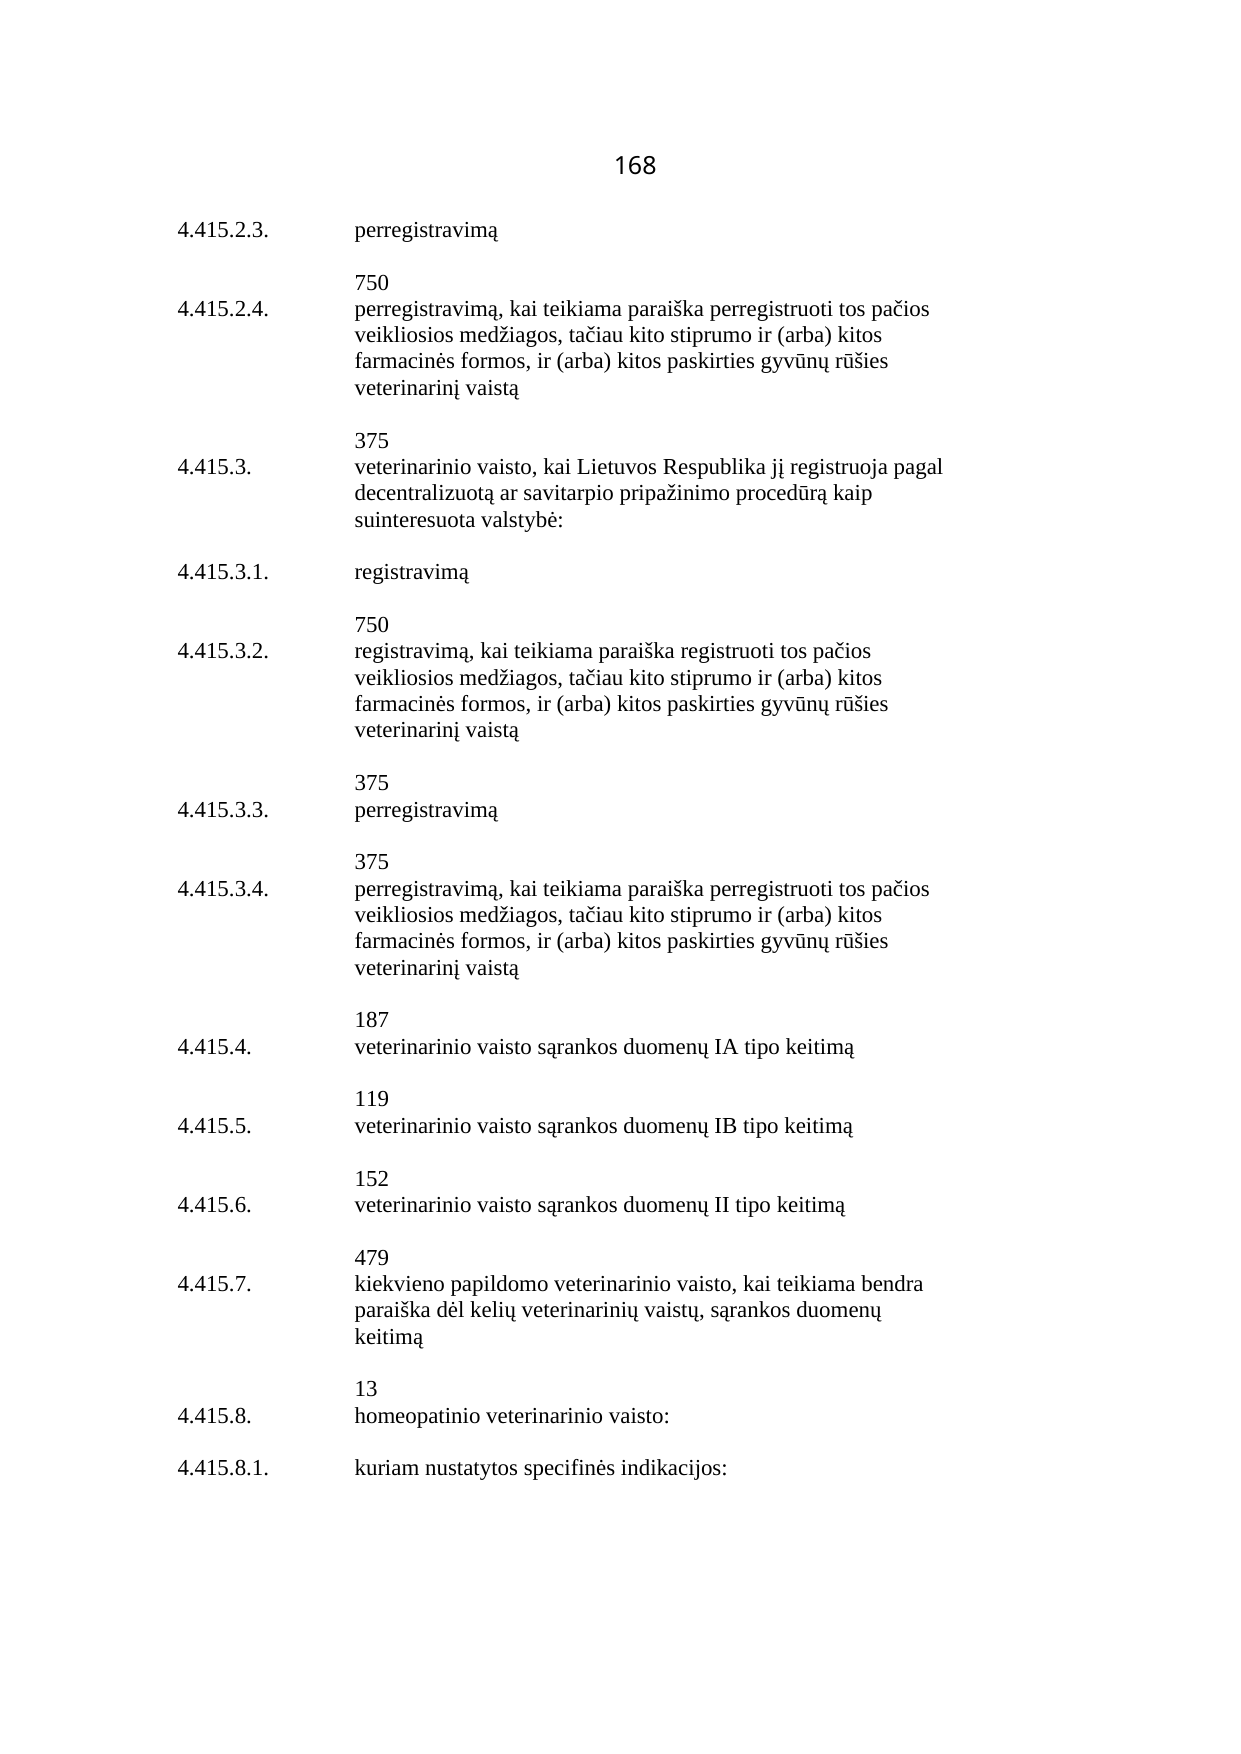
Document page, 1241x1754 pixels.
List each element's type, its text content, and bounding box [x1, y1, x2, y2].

text veikliosios medžiagos, tačiau kito stiprumo ir (arba) kitos [354, 901, 945, 927]
text 4.415.3.3. perregistravimą 375 [177, 796, 945, 875]
text 4.415.8.1. kuriam nustatytos specifinės indikacijos: [177, 1454, 945, 1507]
text suinteresuota valstybė: [354, 506, 945, 558]
text 4.415.5. veterinarinio vaisto sąrankos duomenų IB tipo keitimą 152 [177, 1112, 945, 1191]
text veterinarinį vaistą 375 [354, 717, 945, 796]
text 4.415.6. veterinarinio vaisto sąrankos duomenų II tipo keitimą 479 [177, 1191, 945, 1270]
text 4.415.4. veterinarinio vaisto sąrankos duomenų IA tipo keitimą 119 [177, 1033, 945, 1112]
text 4.415.3.4. perregistravimą, kai teikiama paraiška perregistruoti tos pačios [177, 875, 945, 901]
text paraiška dėl kelių veterinarinių vaistų, sąrankos duomenų keitimą 13 [354, 1296, 945, 1402]
text veikliosios medžiagos, tačiau kito stiprumo ir (arba) kitos [354, 321, 945, 348]
text 4.415.3.2. registravimą, kai teikiama paraiška registruoti tos pačios [177, 637, 945, 664]
text 4.415.3. veterinarinio vaisto, kai Lietuvos Respublika jį registruoja pagal [177, 453, 945, 479]
text veterinarinį vaistą 187 [354, 954, 945, 1033]
text 4.415.2.4. perregistravimą, kai teikiama paraiška perregistruoti tos pačios [177, 295, 945, 321]
text decentralizuotą ar savitarpio pripažinimo procedūrą kaip [354, 479, 945, 506]
text farmacinės formos, ir (arba) kitos paskirties gyvūnų rūšies [354, 348, 945, 374]
text 4.415.3.1. registravimą 750 [177, 558, 945, 637]
text farmacinės formos, ir (arba) kitos paskirties gyvūnų rūšies [354, 690, 945, 717]
text 4.415.7. kiekvieno papildomo veterinarinio vaisto, kai teikiama bendra [177, 1270, 945, 1296]
text farmacinės formos, ir (arba) kitos paskirties gyvūnų rūšies [354, 927, 945, 954]
text 4.415.2.3. perregistravimą 750 [177, 216, 945, 295]
text veterinarinį vaistą 375 [354, 374, 945, 453]
text veikliosios medžiagos, tačiau kito stiprumo ir (arba) kitos [354, 664, 945, 690]
text 4.415.8. homeopatinio veterinarinio vaisto: [177, 1402, 945, 1454]
